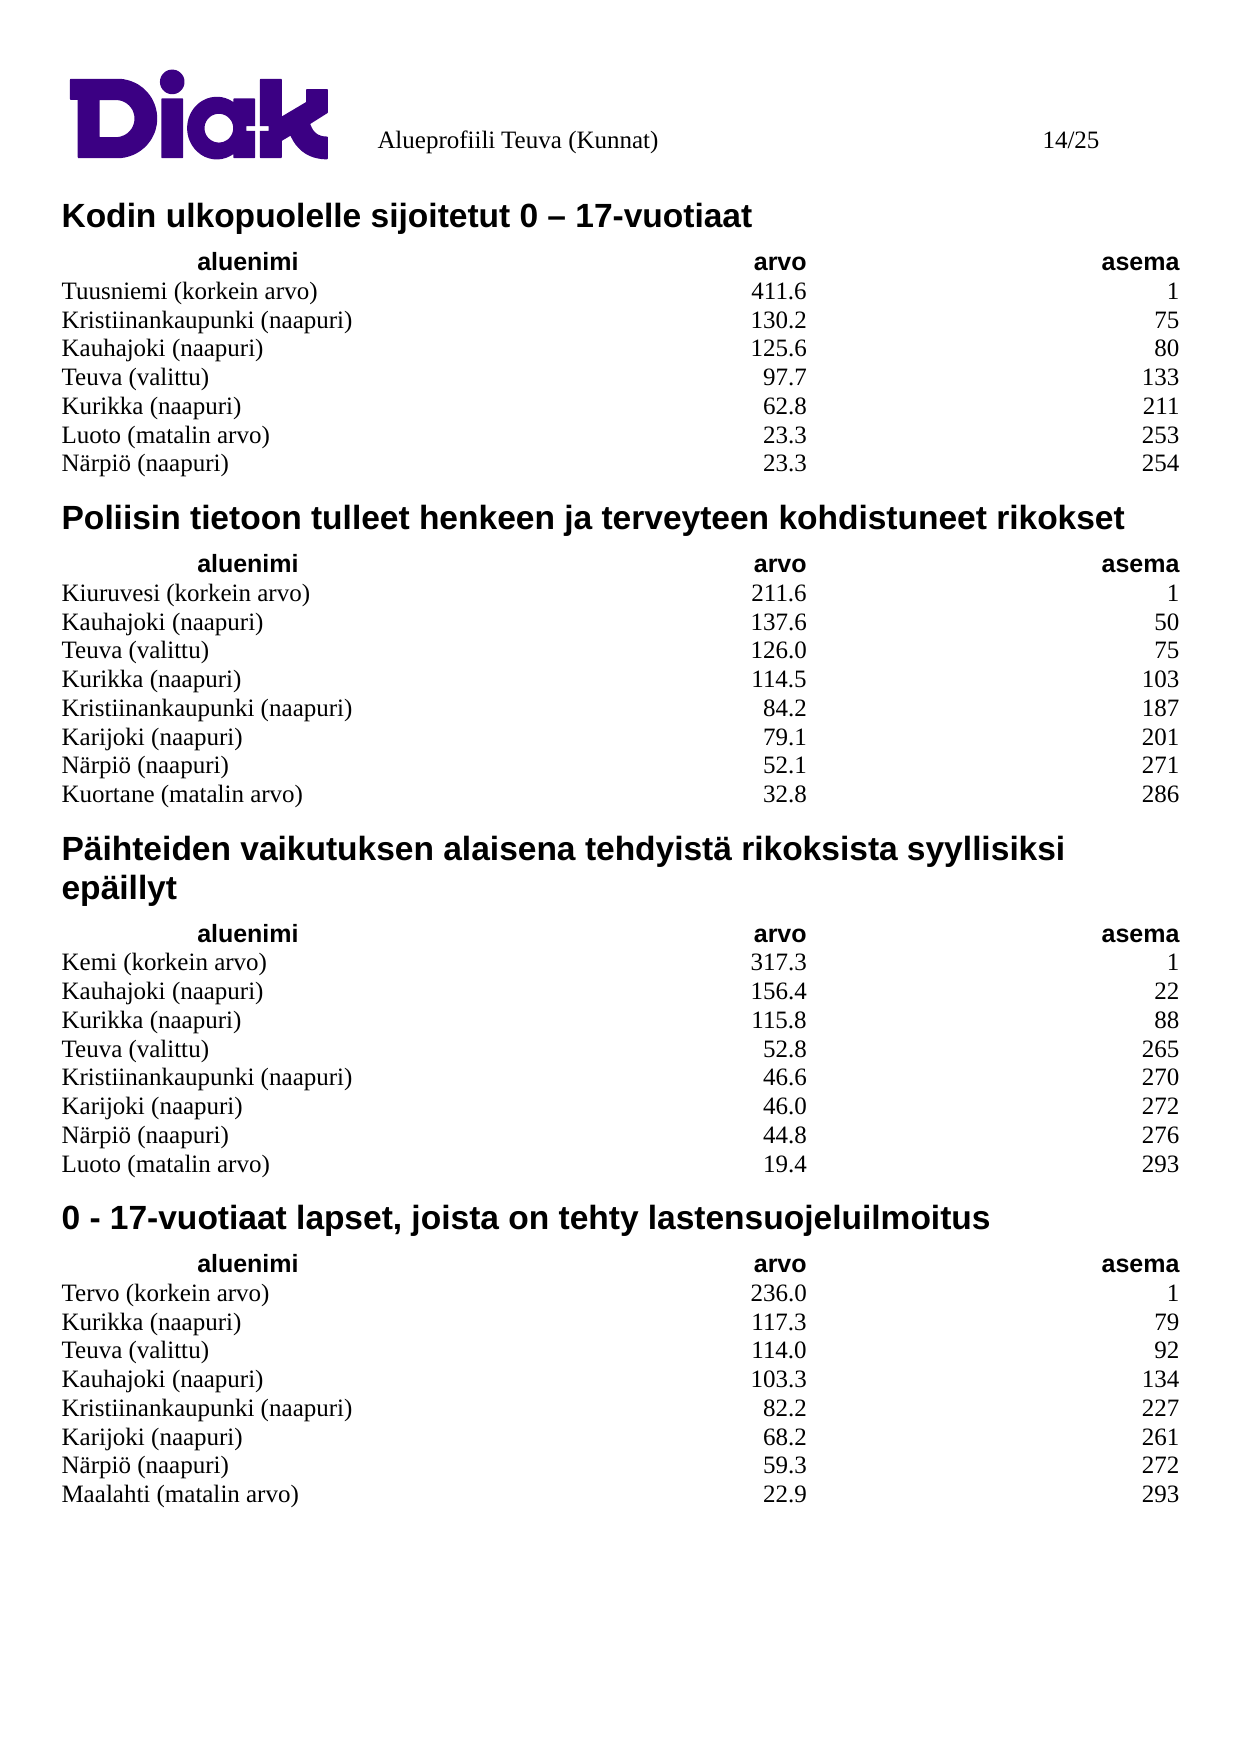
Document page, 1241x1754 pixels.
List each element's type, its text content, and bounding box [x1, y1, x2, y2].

table_cell 115.8 [434, 1005, 806, 1034]
table_cell Kurikka (naapuri) [61, 1307, 434, 1336]
table_header asema [806, 1249, 1179, 1278]
table_cell Närpiö (naapuri) [61, 1451, 434, 1479]
table_cell Närpiö (naapuri) [61, 449, 434, 477]
table_header asema [806, 549, 1179, 578]
table_cell 114.0 [434, 1336, 806, 1364]
table_cell Kauhajoki (naapuri) [61, 334, 434, 362]
table_cell 103 [806, 664, 1179, 693]
table_cell Kristiinankaupunki (naapuri) [61, 305, 434, 333]
table_cell 1 [806, 948, 1179, 976]
table_cell 117.3 [434, 1307, 806, 1336]
table_cell 68.2 [434, 1422, 806, 1451]
table_header arvo [434, 919, 806, 947]
table_cell Kurikka (naapuri) [61, 664, 434, 693]
table_cell 46.6 [434, 1063, 806, 1091]
table_cell 271 [806, 751, 1179, 779]
table_cell 52.1 [434, 751, 806, 779]
table_cell 23.3 [434, 449, 806, 477]
table_cell Karijoki (naapuri) [61, 722, 434, 751]
table_cell Närpiö (naapuri) [61, 751, 434, 779]
table_header asema [806, 919, 1179, 947]
table_cell Kauhajoki (naapuri) [61, 976, 434, 1005]
table_header arvo [434, 1249, 806, 1278]
table_cell 253 [806, 420, 1179, 448]
table_cell 52.8 [434, 1034, 806, 1062]
subtitle Kodin ulkopuolelle sijoitetut 0 – 17-vuotiaat [61, 196, 1179, 235]
table_cell 103.3 [434, 1364, 806, 1393]
table_cell 286 [806, 779, 1179, 808]
table_cell Luoto (matalin arvo) [61, 1149, 434, 1177]
table_cell Teuva (valittu) [61, 1336, 434, 1364]
table_cell 272 [806, 1451, 1179, 1479]
table_cell 293 [806, 1479, 1179, 1508]
table_cell 130.2 [434, 305, 806, 333]
table_cell Karijoki (naapuri) [61, 1422, 434, 1451]
table_header aluenimi [61, 919, 434, 947]
subtitle 0 - 17-vuotiaat lapset, joista on tehty lastensuojeluilmoitus [61, 1198, 1179, 1237]
table_cell 75 [806, 305, 1179, 333]
table_cell Kiuruvesi (korkein arvo) [61, 578, 434, 607]
table_cell 270 [806, 1063, 1179, 1091]
table_cell 44.8 [434, 1120, 806, 1149]
table_cell 22.9 [434, 1479, 806, 1508]
table_cell 317.3 [434, 948, 806, 976]
table_cell 293 [806, 1149, 1179, 1177]
table_cell Närpiö (naapuri) [61, 1120, 434, 1149]
table_cell 59.3 [434, 1451, 806, 1479]
table_cell Kauhajoki (naapuri) [61, 1364, 434, 1393]
table_cell 1 [806, 276, 1179, 305]
table_cell 82.2 [434, 1393, 806, 1422]
subtitle Päihteiden vaikutuksen alaisena tehdyistä rikoksista syyllisiksi epäillyt [61, 829, 1179, 906]
table_cell Kurikka (naapuri) [61, 391, 434, 420]
table_cell 88 [806, 1005, 1179, 1034]
table_cell Kuortane (matalin arvo) [61, 779, 434, 808]
table_cell 261 [806, 1422, 1179, 1451]
table_cell 201 [806, 722, 1179, 751]
table_header aluenimi [61, 247, 434, 276]
table_cell 75 [806, 636, 1179, 664]
table_cell 272 [806, 1091, 1179, 1120]
table_cell Kristiinankaupunki (naapuri) [61, 1063, 434, 1091]
table_cell 114.5 [434, 664, 806, 693]
table_cell 19.4 [434, 1149, 806, 1177]
table_cell Tuusniemi (korkein arvo) [61, 276, 434, 305]
table_cell Kurikka (naapuri) [61, 1005, 434, 1034]
table_cell 84.2 [434, 693, 806, 722]
table_cell 254 [806, 449, 1179, 477]
table_cell 187 [806, 693, 1179, 722]
table_cell Teuva (valittu) [61, 636, 434, 664]
table_cell 126.0 [434, 636, 806, 664]
table_cell 236.0 [434, 1278, 806, 1307]
table_cell 22 [806, 976, 1179, 1005]
table_cell Luoto (matalin arvo) [61, 420, 434, 448]
table_cell 46.0 [434, 1091, 806, 1120]
table_cell Kemi (korkein arvo) [61, 948, 434, 976]
table_cell Karijoki (naapuri) [61, 1091, 434, 1120]
table_cell 211.6 [434, 578, 806, 607]
table_cell 79 [806, 1307, 1179, 1336]
table_cell 156.4 [434, 976, 806, 1005]
table_cell Tervo (korkein arvo) [61, 1278, 434, 1307]
table_cell 97.7 [434, 362, 806, 391]
table_cell 137.6 [434, 607, 806, 636]
table_cell Teuva (valittu) [61, 1034, 434, 1062]
table_cell Kauhajoki (naapuri) [61, 607, 434, 636]
table_header aluenimi [61, 1249, 434, 1278]
table_cell Kristiinankaupunki (naapuri) [61, 1393, 434, 1422]
table_cell 80 [806, 334, 1179, 362]
table_cell 32.8 [434, 779, 806, 808]
table_cell Kristiinankaupunki (naapuri) [61, 693, 434, 722]
table_cell 23.3 [434, 420, 806, 448]
table_cell 125.6 [434, 334, 806, 362]
table_cell 133 [806, 362, 1179, 391]
table_cell 134 [806, 1364, 1179, 1393]
table_cell 92 [806, 1336, 1179, 1364]
table_cell 265 [806, 1034, 1179, 1062]
table_cell 276 [806, 1120, 1179, 1149]
table_header aluenimi [61, 549, 434, 578]
table_header asema [806, 247, 1179, 276]
table_header arvo [434, 247, 806, 276]
table_cell 411.6 [434, 276, 806, 305]
table_cell 227 [806, 1393, 1179, 1422]
table_cell Maalahti (matalin arvo) [61, 1479, 434, 1508]
table_cell 1 [806, 1278, 1179, 1307]
table_cell 62.8 [434, 391, 806, 420]
table_header arvo [434, 549, 806, 578]
table_cell 79.1 [434, 722, 806, 751]
table_cell 211 [806, 391, 1179, 420]
subtitle Poliisin tietoon tulleet henkeen ja terveyteen kohdistuneet rikokset [61, 498, 1179, 537]
table_cell 50 [806, 607, 1179, 636]
table_cell 1 [806, 578, 1179, 607]
table_cell Teuva (valittu) [61, 362, 434, 391]
